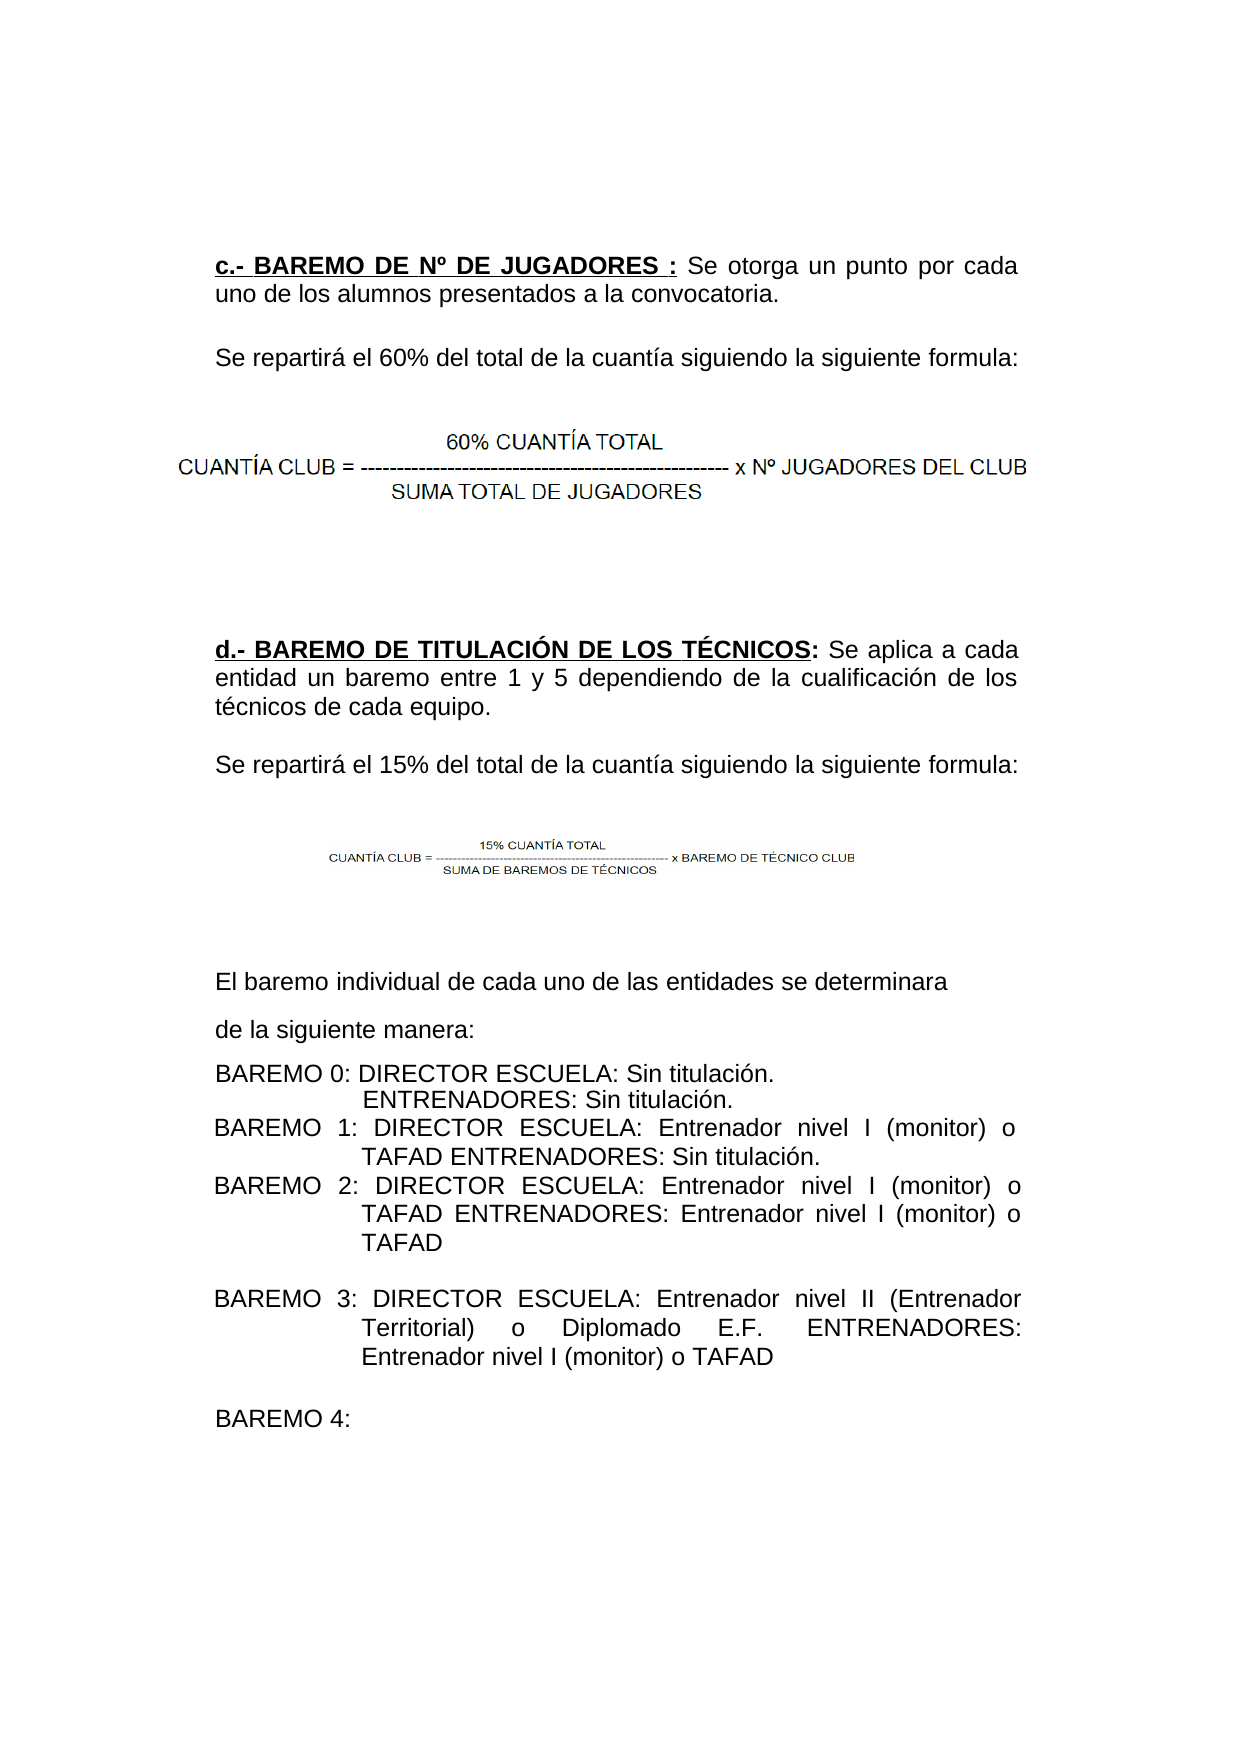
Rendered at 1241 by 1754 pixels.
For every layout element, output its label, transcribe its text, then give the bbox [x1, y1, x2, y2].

text ENTRENADORES: Sin titulación. [362, 1088, 1103, 1113]
picture [178, 429, 1027, 499]
text entidad un baremo entre 1 y 5 dependiendo de la cualificación de los técnicos de cada equipo. [215, 663, 1103, 721]
text BAREMO 3: DIRECTOR ESCUELA: Entrenador nivel II (Entrenador Territorial) o Diplomado E.F. ENTRENADORES: Entrenador nivel I (monitor) o TAFAD [213, 1284, 1022, 1370]
text Se repartirá el 60% del total de la cuantía siguiendo la siguiente formula: [215, 343, 1103, 372]
text BAREMO 1: DIRECTOR ESCUELA: Entrenador nivel I (monitor) o TAFAD ENTRENADORES: Sin titulación. [213, 1113, 1016, 1171]
text c.- BAREMO DE Nº DE JUGADORES : Se otorga un punto por cada uno de los alumnos presentados a la convocatoria. [215, 251, 1022, 308]
text BAREMO 0: DIRECTOR ESCUELA: Sin titulación. [215, 1062, 1103, 1088]
text El baremo individual de cada uno de las entidades se determinara de la siguiente manera: [215, 967, 962, 1043]
text BAREMO 4: [215, 1404, 1103, 1433]
picture [329, 839, 854, 874]
text d.- BAREMO DE TITULACIÓN DE LOS TÉCNICOS: Se aplica a cada [215, 634, 1103, 663]
text Se repartirá el 15% del total de la cuantía siguiendo la siguiente formula: [215, 749, 1103, 778]
text BAREMO 2: DIRECTOR ESCUELA: Entrenador nivel I (monitor) o TAFAD ENTRENADORES: Entrenador nivel I (monitor) o TAFAD [213, 1171, 1022, 1257]
